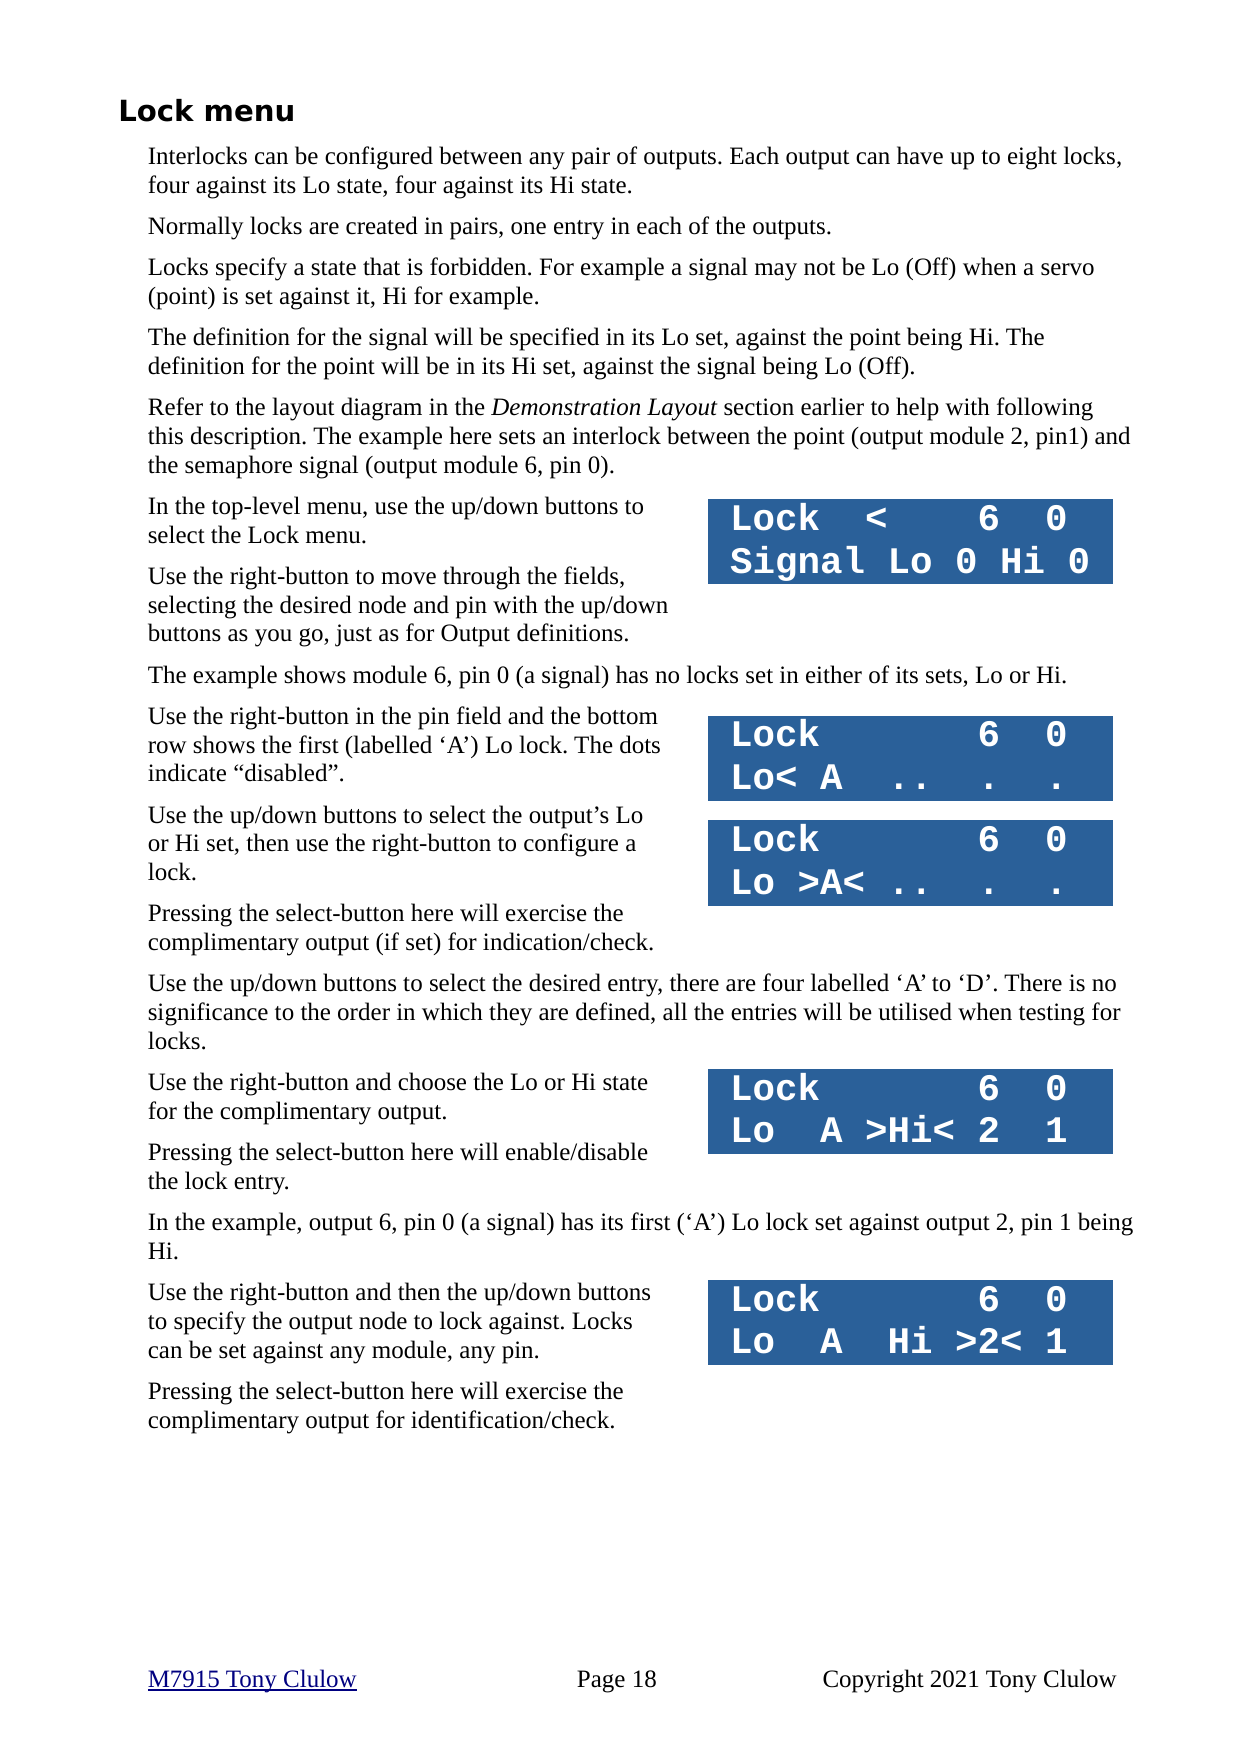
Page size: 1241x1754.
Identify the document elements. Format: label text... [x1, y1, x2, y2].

text Pressing the select-button here will exercise the complimentary output for identification/check. [148, 1376, 1134, 1433]
subtitle Lock menu [118, 94, 1134, 128]
text In the top-level menu, use the up/down buttons to select the Lock menu. [148, 491, 1134, 548]
text Normally locks are created in pairs, one entry in each of the outputs. [148, 211, 1134, 240]
text Use the up/down buttons to select the output’s Lo or Hi set, then use the right-button to configure a lock. [148, 800, 1134, 886]
text Pressing the select-button here will exercise the complimentary output (if set) for indication/check. [148, 898, 1134, 956]
text Interlocks can be configured between any pair of outputs. Each output can have up to eight locks, four against its Lo state, four against its Hi state. [148, 141, 1134, 198]
text Pressing the select-button here will enable/disable the lock entry. [148, 1137, 1134, 1195]
text Locks specify a state that is forbidden. For example a signal may not be Lo (Off) when a servo (point) is set against it, Hi for example. [148, 252, 1134, 310]
text In the example, output 6, pin 0 (a signal) has its first (‘A’) Lo lock set against output 2, pin 1 being Hi. [148, 1207, 1134, 1265]
text Use the up/down buttons to select the desired entry, there are four labelled ‘A’ to ‘D’. There is no significance to the order in which they are defined, all the entries will be utilised when testing for locks. [148, 968, 1134, 1055]
text Use the right-button in the pin field and the bottom row shows the first (labelled ‘A’) Lo lock. The dots indicate “disabled”. [148, 701, 1134, 787]
text Use the right-button and then the up/down buttons to specify the output node to lock against. Locks can be set against any module, any pin. [148, 1277, 1134, 1363]
text Use the right-button to move through the fields, selecting the desired node and pin with the up/down buttons as you go, just as for Output definitions. [148, 561, 1134, 647]
text The example shows module 6, pin 0 (a signal) has no locks set in either of its sets, Lo or Hi. [148, 660, 1134, 688]
text The definition for the signal will be specified in its Lo set, against the point being Hi. The definition for the point will be in its Hi set, against the signal being Lo (Off). [148, 322, 1134, 380]
text Use the right-button and choose the Lo or Hi state for the complimentary output. [148, 1067, 1134, 1125]
text Refer to the layout diagram in the Demonstration Layout section earlier to help with following this description. The example here sets an interlock between the point (output module 2, pin1) and the semaphore signal (output module 6, pin 0). [148, 392, 1134, 478]
